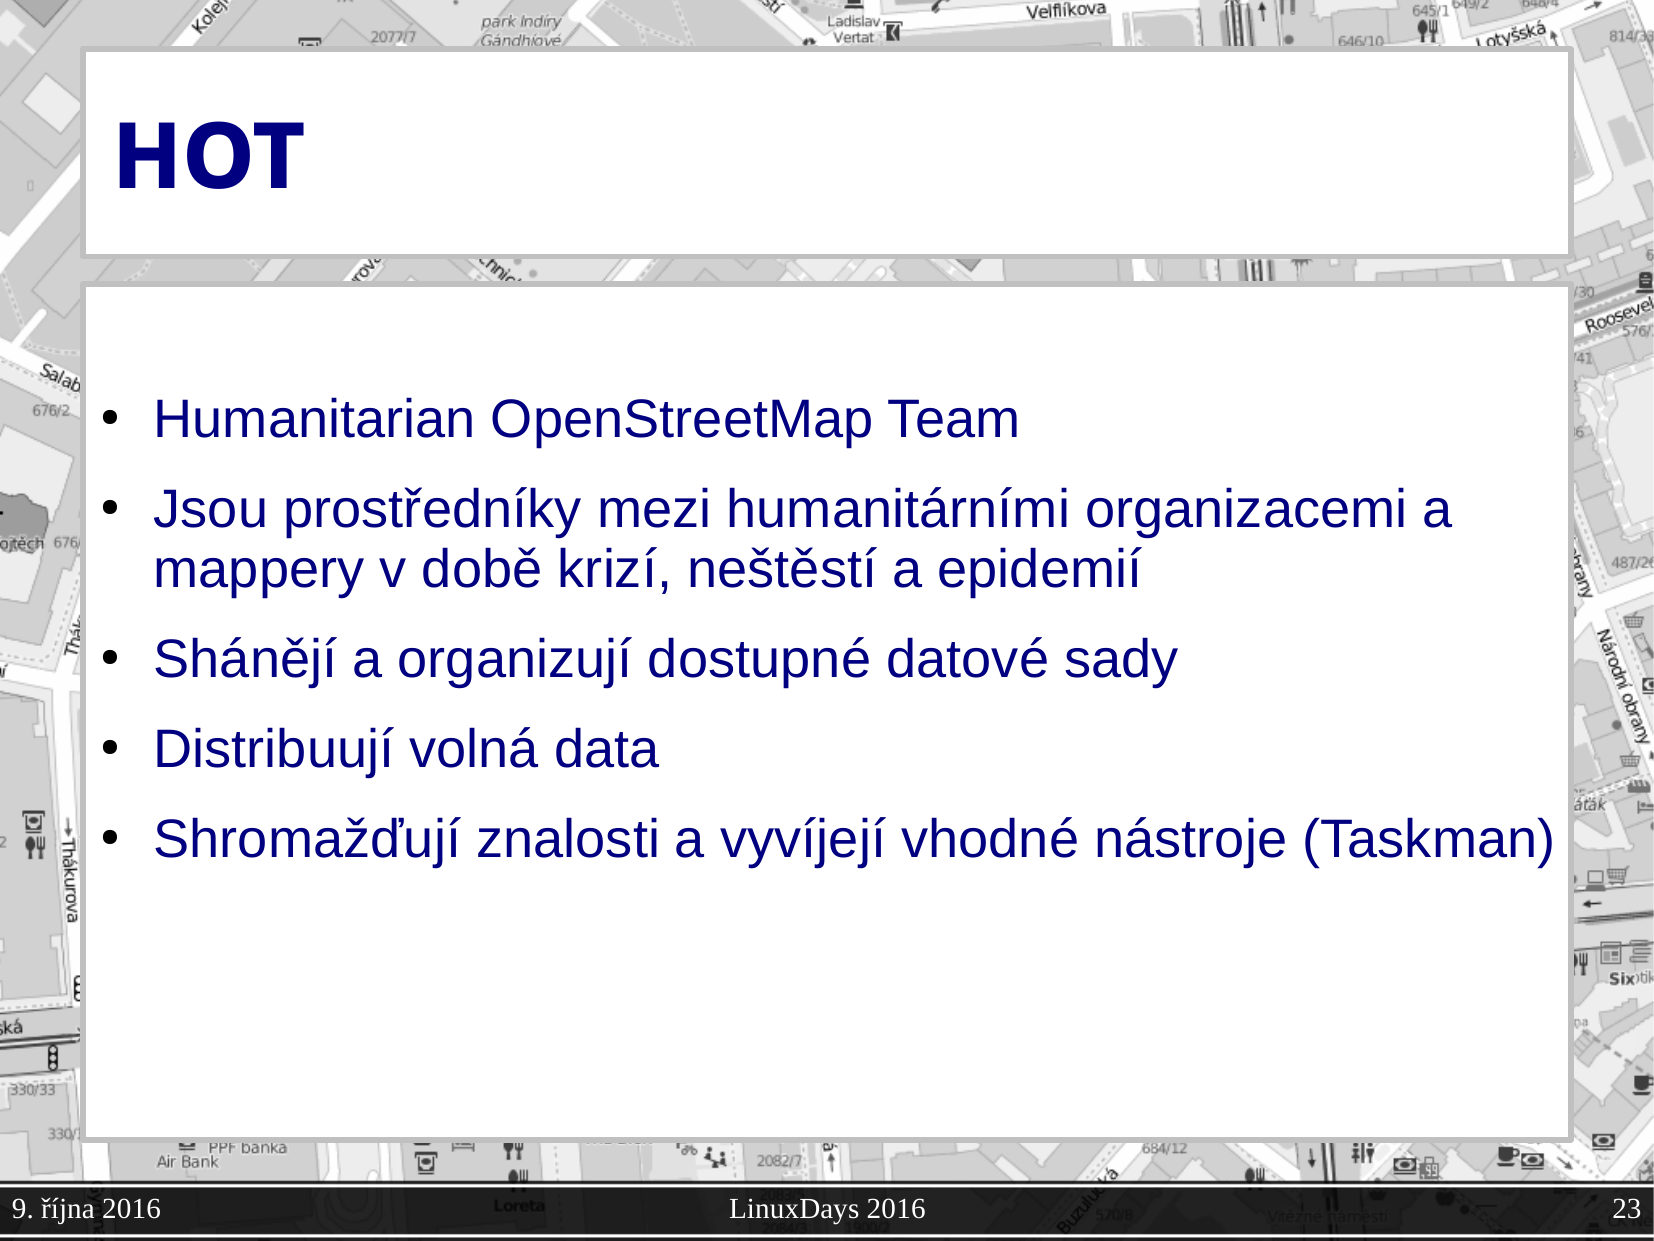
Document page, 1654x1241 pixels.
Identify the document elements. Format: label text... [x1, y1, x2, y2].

list Humanitarian OpenStreetMap Team Jsou prostředníky mezi humanitárními organizacemi a mappery v době krizí, neštěstí a epidemií Shánějí a organizují dostupné datové sady Distribuují volná data Shromažďují znalosti a vyvíjejí vhodné nástroje (Taskman) [82, 284, 1571, 1140]
title HOT [82, 49, 1571, 257]
picture [0, 0, 1654, 1241]
